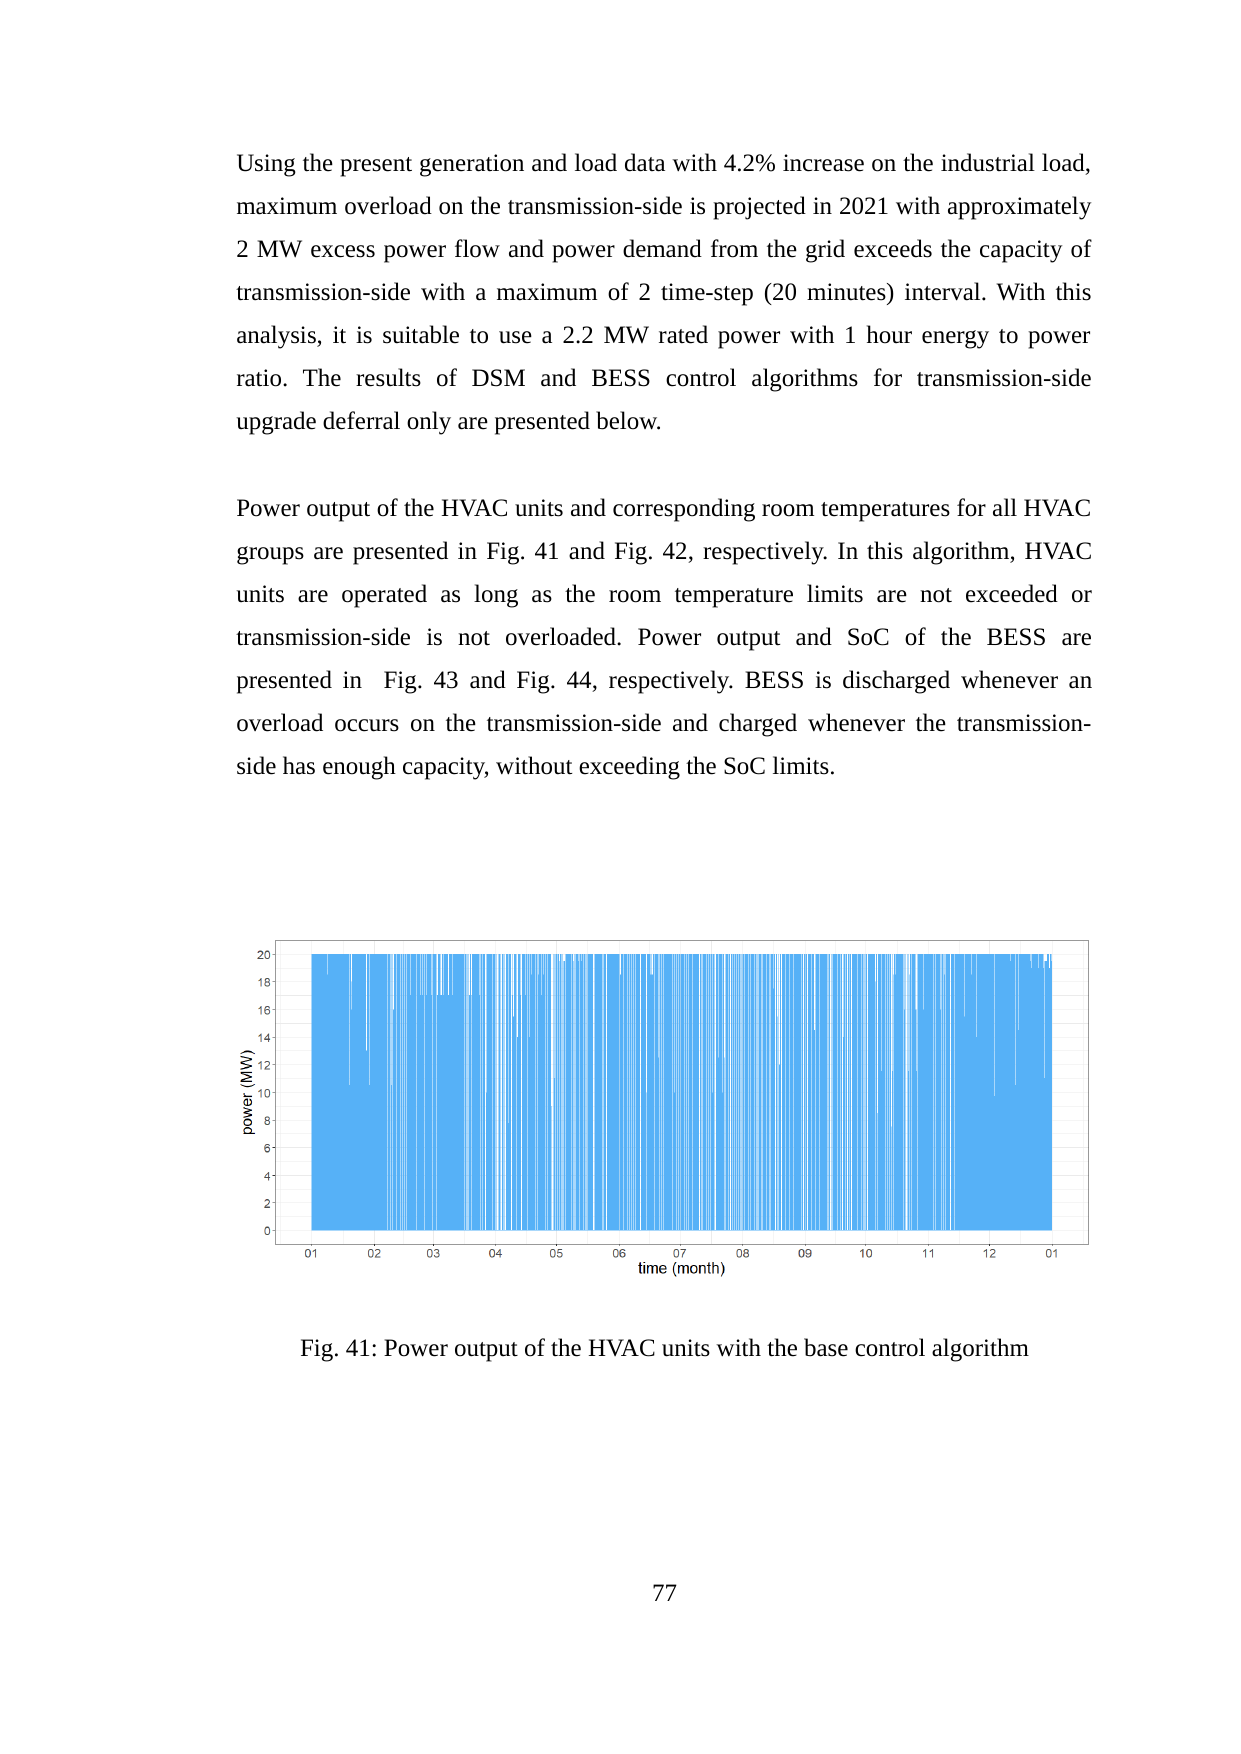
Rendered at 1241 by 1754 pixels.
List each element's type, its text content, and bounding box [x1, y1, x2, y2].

picture [236, 936, 1093, 1279]
text Fig. 41: Power output of the HVAC units with the base control algorithm [236, 1333, 1093, 1361]
text Power output of the HVAC units and corresponding room temperatures for all HVAC groups are presented in Fig. 41 and Fig. 42, respectively. In this algorithm, HVAC units are operated as long as the room temperature limits are not exceeded or transmission-side is not overloaded. Power output and SoC of the BESS are presented in Fig. 43 and Fig. 44, respectively. BESS is discharged whenever an overload occurs on the transmission-side and charged whenever the transmission-side has enough capacity, without exceeding the SoC limits. [236, 493, 1093, 780]
text Using the present generation and load data with 4.2% increase on the industrial load, maximum overload on the transmission-side is projected in 2021 with approximately 2 MW excess power flow and power demand from the grid exceeds the capacity of transmission-side with a maximum of 2 time-step (20 minutes) interval. With this analysis, it is suitable to use a 2.2 MW rated power with 1 hour energy to power ratio. The results of DSM and BESS control algorithms for transmission-side upgrade deferral only are presented below. [236, 148, 1093, 435]
